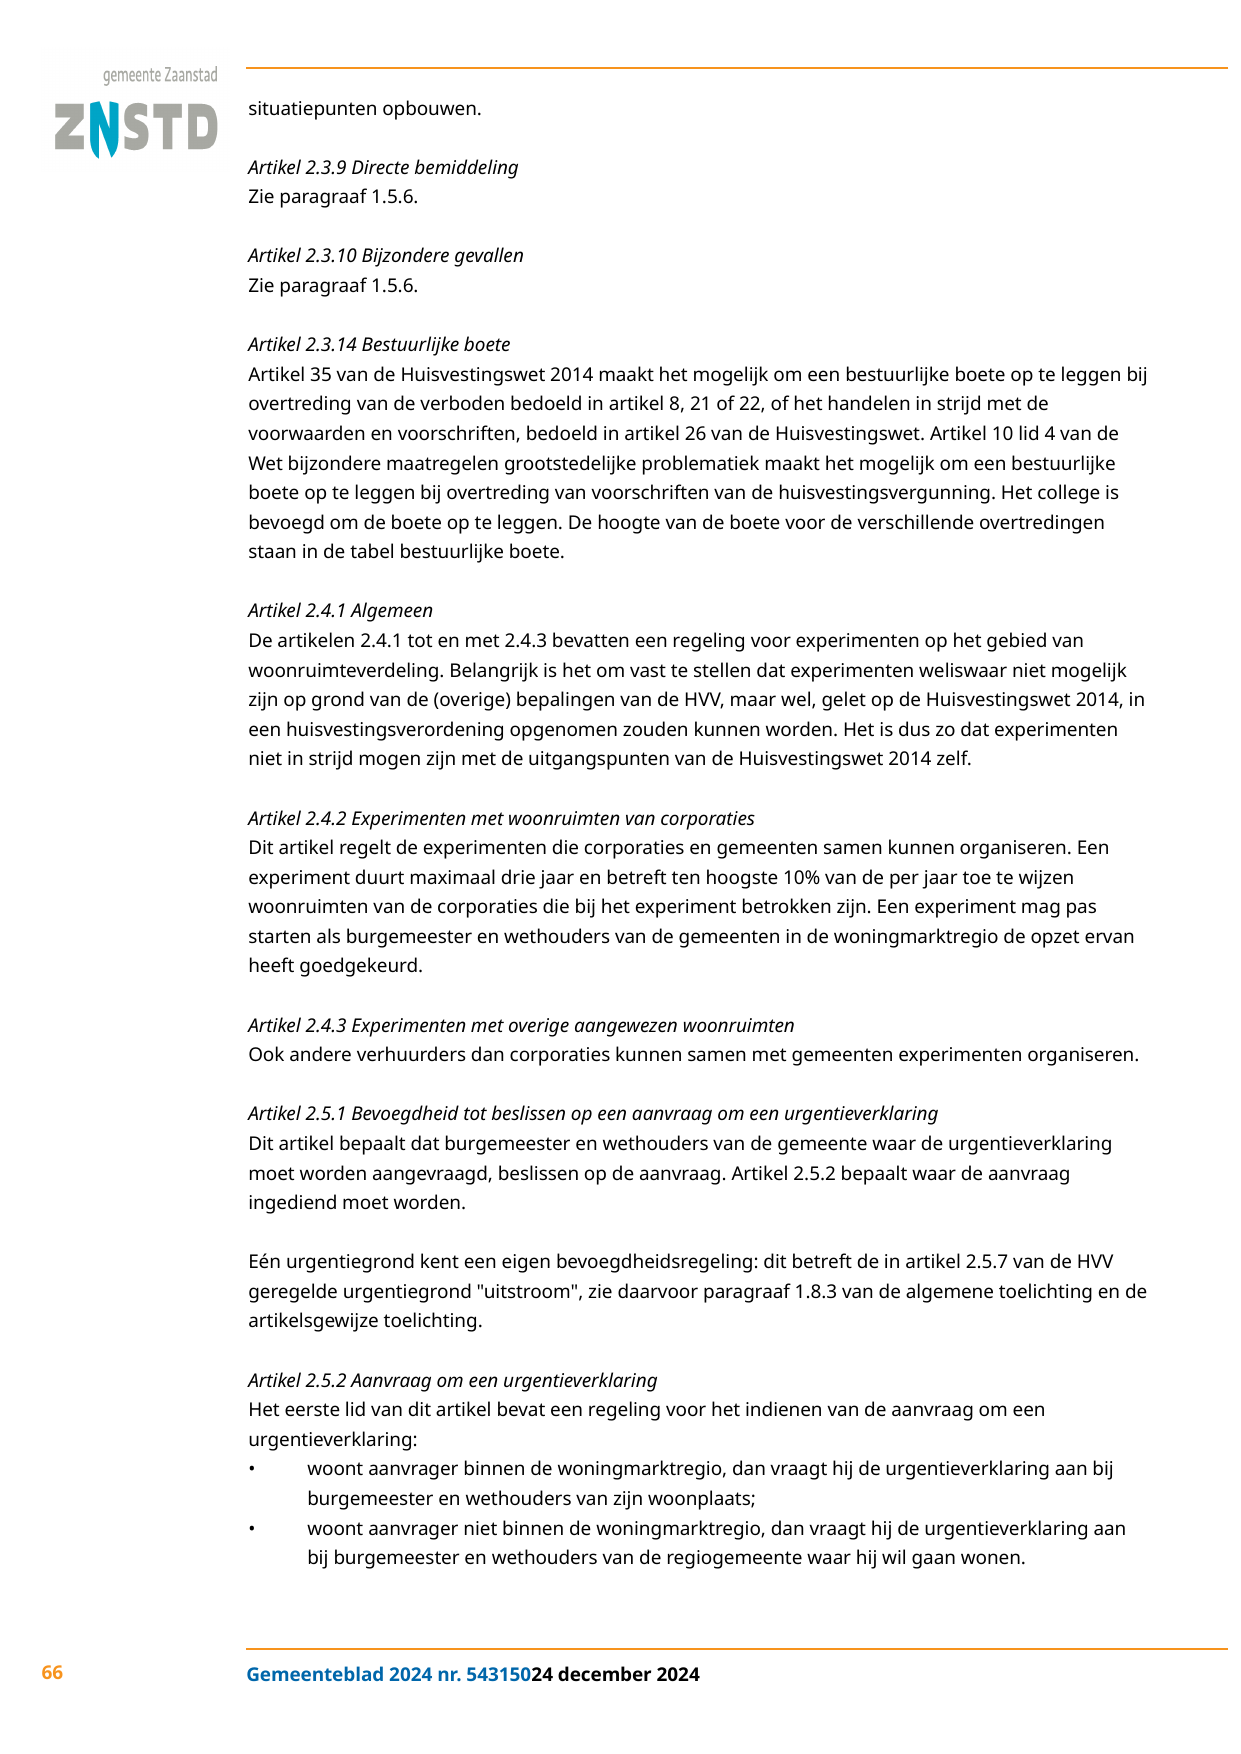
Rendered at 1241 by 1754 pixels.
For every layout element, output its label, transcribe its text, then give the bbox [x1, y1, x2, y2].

text Artikel 2.4.1 Algemeen [248, 598, 1152, 623]
text Artikel 35 van de Huisvestingswet 2014 maakt het mogelijk om een bestuurlijke boete op te leggen bij overtreding van de verboden bedoeld in artikel 8, 21 of 22, of het handelen in strijd met de voorwaarden en voorschriften, bedoeld in artikel 26 van de Huisvestingswet. Artikel 10 lid 4 van de Wet bijzondere maatregelen grootstedelijke problematiek maakt het mogelijk om een bestuurlijke boete op te leggen bij overtreding van voorschriften van de huisvestingsvergunning. Het college is bevoegd om de boete op te leggen. De hoogte van de boete voor de verschillende overtredingen staan in de tabel bestuurlijke boete. [248, 361, 1152, 564]
text Het eerste lid van dit artikel bevat een regeling voor het indienen van de aanvraag om een urgentieverklaring: [248, 1396, 1152, 1452]
text Artikel 2.5.1 Bevoegdheid tot beslissen op een aanvraag om een urgentieverklaring [248, 1101, 1152, 1126]
picture [41, 47, 231, 172]
text Artikel 2.3.14 Bestuurlijke boete [248, 331, 1152, 357]
list woont aanvrager binnen de woningmarktregio, dan vraagt hij de urgentieverklaring aan bij burgemeester en wethouders van zijn woonplaats; [248, 1456, 1152, 1511]
text Dit artikel bepaalt dat burgemeester en wethouders van de gemeente waar de urgentieverklaring moet worden aangevraagd, beslissen op de aanvraag. Artikel 2.5.2 bepaalt waar de aanvraag ingediend moet worden. [248, 1130, 1152, 1215]
text Eén urgentiegrond kent een eigen bevoegdheidsregeling: dit betreft de in artikel 2.5.7 van de HVV geregelde urgentiegrond "uitstroom", zie daarvoor paragraaf 1.8.3 van de algemene toelichting en de artikelsgewijze toelichting. [248, 1248, 1152, 1333]
list woont aanvrager niet binnen de woningmarktregio, dan vraagt hij de urgentieverklaring aan bij burgemeester en wethouders van de regiogemeente waar hij wil gaan wonen. [248, 1515, 1152, 1570]
text Artikel 2.4.3 Experimenten met overige aangewezen woonruimten [248, 1012, 1152, 1038]
text Artikel 2.3.10 Bijzondere gevallen [248, 243, 1152, 268]
text situatiepunten opbouwen. [248, 95, 1152, 121]
text Dit artikel regelt de experimenten die corporaties en gemeenten samen kunnen organiseren. Een experiment duurt maximaal drie jaar en betreft ten hoogste 10% van de per jaar toe te wijzen woonruimten van de corporaties die bij het experiment betrokken zijn. Een experiment mag pas starten als burgemeester en wethouders van de gemeenten in de woningmarktregio de opzet ervan heeft goedgekeurd. [248, 834, 1152, 978]
text Artikel 2.5.2 Aanvraag om een urgentieverklaring [248, 1367, 1152, 1393]
text Artikel 2.3.9 Directe bemiddeling [248, 154, 1152, 180]
text Zie paragraaf 1.5.6. [248, 272, 1152, 298]
text Zie paragraaf 1.5.6. [248, 183, 1152, 209]
text Ook andere verhuurders dan corporaties kunnen samen met gemeenten experimenten organiseren. [248, 1041, 1152, 1067]
text De artikelen 2.4.1 tot en met 2.4.3 bevatten een regeling voor experimenten op het gebied van woonruimteverdeling. Belangrijk is het om vast te stellen dat experimenten weliswaar niet mogelijk zijn op grond van de (overige) bepalingen van de HVV, maar wel, gelet op de Huisvestingswet 2014, in een huisvestingsverordening opgenomen zouden kunnen worden. Het is dus zo dat experimenten niet in strijd mogen zijn met de uitgangspunten van de Huisvestingswet 2014 zelf. [248, 627, 1152, 771]
text Artikel 2.4.2 Experimenten met woonruimten van corporaties [248, 805, 1152, 831]
